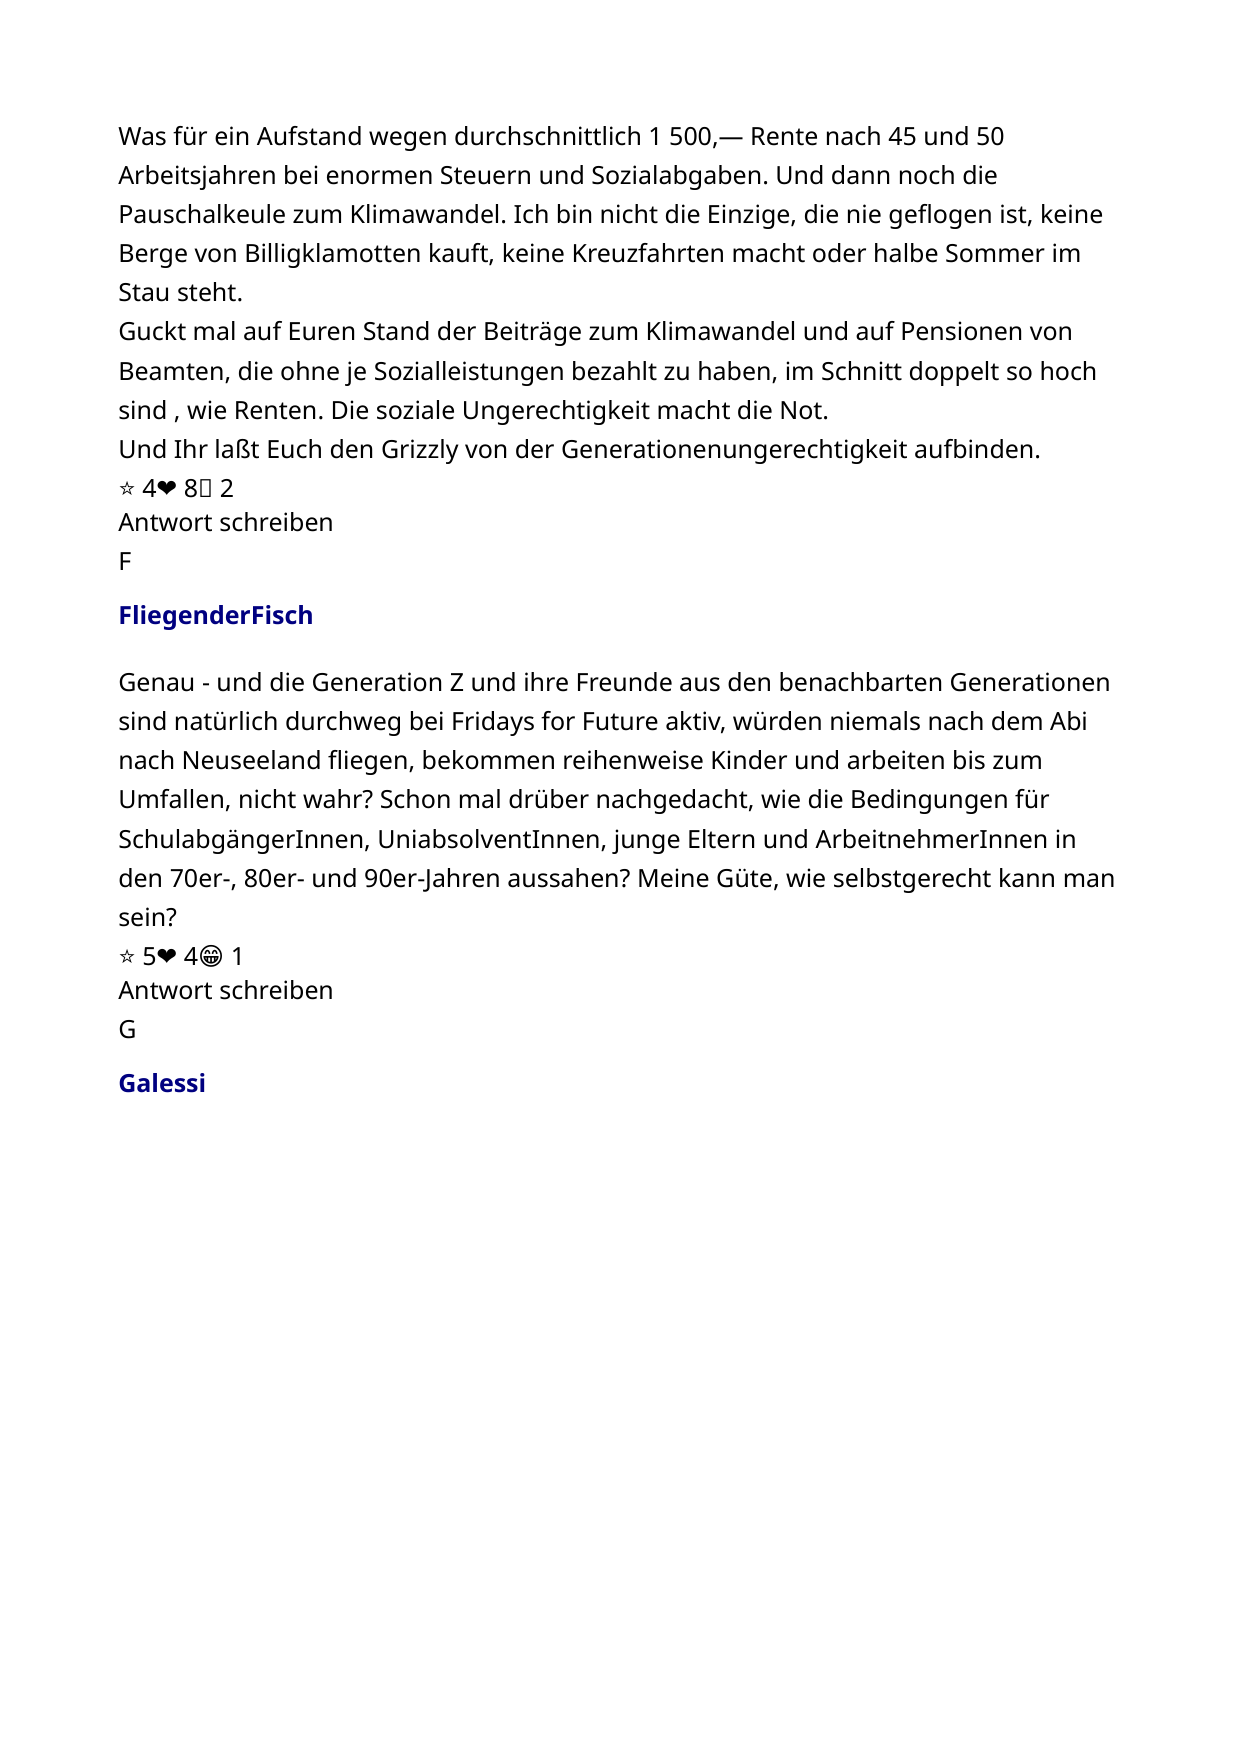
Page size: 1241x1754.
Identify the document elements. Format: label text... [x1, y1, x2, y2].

text G [118, 1012, 1122, 1046]
text Genau - und die Generation Z und ihre Freunde aus den benachbarten Generationen sind natürlich durchweg bei Fridays for Future aktiv, würden niemals nach dem Abi nach Neuseeland fliegen, bekommen reihenweise Kinder und arbeiten bis zum Umfallen, nicht wahr? Schon mal drüber nachgedacht, wie die Bedingungen für SchulabgängerInnen, UniabsolventInnen, junge Eltern und ArbeitnehmerInnen in den 70er-, 80er- und 90er-Jahren aussahen? Meine Güte, wie selbstgerecht kann man sein? [118, 665, 1122, 934]
text Was für ein Aufstand wegen durchschnittlich 1 500,— Rente nach 45 und 50 Arbeitsjahren bei enormen Steuern und Sozialabgaben. Und dann noch die Pauschalkeule zum Klimawandel. Ich bin nicht die Einzige, die nie geflogen ist, keine Berge von Billigklamotten kauft, keine Kreuzfahrten macht oder halbe Sommer im Stau steht. [118, 118, 1122, 309]
text Und Ihr laßt Euch den Grizzly von der Generationenungerechtigkeit aufbinden. [118, 431, 1122, 466]
text Guckt mal auf Euren Stand der Beiträge zum Klimawandel und auf Pensionen von Beamten, die ohne je Sozialleistungen bezahlt zu haben, im Schnitt doppelt so hoch sind , wie Renten. Die soziale Ungerechtigkeit macht die Not. [118, 314, 1122, 426]
text ⭐️ 5❤️ 4😁 1 [118, 939, 1122, 973]
text F [118, 544, 1122, 578]
subtitle Galessi [118, 1066, 1122, 1100]
subtitle FliegenderFisch [118, 598, 1122, 632]
text Antwort schreiben [118, 505, 1122, 539]
text ⭐️ 4❤️ 8🤨 2 [118, 471, 1122, 505]
text Antwort schreiben [118, 973, 1122, 1007]
